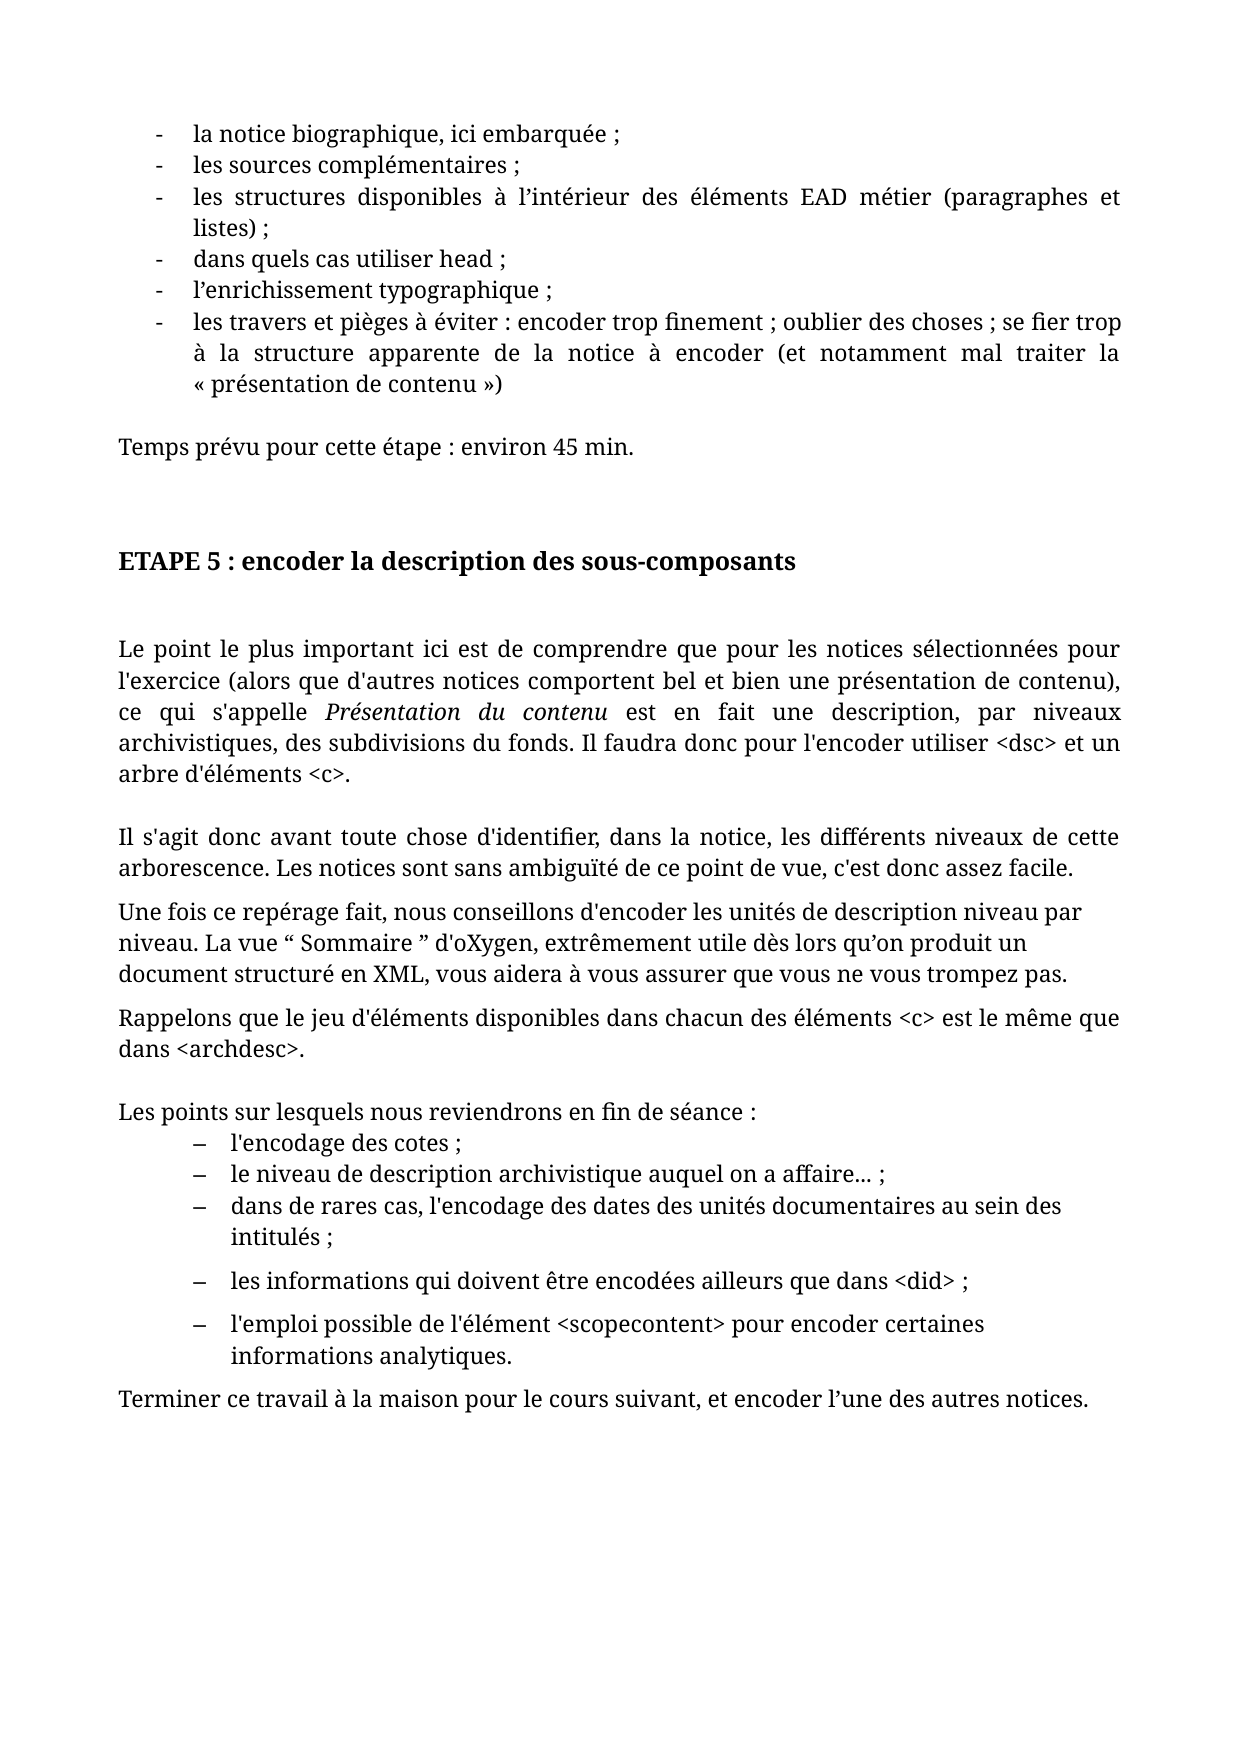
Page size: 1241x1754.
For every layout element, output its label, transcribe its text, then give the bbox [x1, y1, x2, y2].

text Temps prévu pour cette étape : environ 45 min. [118, 431, 1122, 462]
text Rappelons que le jeu d'éléments disponibles dans chacun des éléments <c> est le même que dans <archdesc>. [118, 1002, 1122, 1065]
list les informations qui doivent être encodées ailleurs que dans <did> ; [193, 1265, 1122, 1296]
list les sources complémentaires ; [156, 149, 1122, 181]
text Les points sur lesquels nous reviendrons en fin de séance : [118, 1096, 1122, 1127]
subtitle ETAPE 5 : encoder la description des sous-composants [118, 543, 1122, 577]
text Le point le plus important ici est de comprendre que pour les notices sélectionnées pour l'exercice (alors que d'autres notices comportent bel et bien une présentation de contenu), ce qui s'appelle Présentation du contenu est en fait une description, par niveaux archivistiques, des subdivisions du fonds. Il faudra donc pour l'encoder utiliser <dsc> et un arbre d'éléments <c>. [118, 633, 1122, 790]
list dans quels cas utiliser head ; [156, 243, 1122, 274]
list le niveau de description archivistique auquel on a affaire... ; [193, 1158, 1122, 1190]
text Il s'agit donc avant toute chose d'identifier, dans la notice, les différents niveaux de cette arborescence. Les notices sont sans ambiguïté de ce point de vue, c'est donc assez facile. [118, 821, 1122, 883]
list l’enrichissement typographique ; [156, 274, 1122, 306]
list les travers et pièges à éviter : encoder trop finement ; oublier des choses ; se fier trop à la structure apparente de la notice à encoder (et notamment mal traiter la « présentation de contenu ») [156, 306, 1122, 399]
list l'encodage des cotes ; [193, 1127, 1122, 1158]
list dans de rares cas, l'encodage des dates des unités documentaires au sein des intitulés ; [193, 1190, 1122, 1252]
text Terminer ce travail à la maison pour le cours suivant, et encoder l’une des autres notices. [118, 1383, 1122, 1415]
list l'emploi possible de l'élément <scopecontent> pour encoder certaines informations analytiques. [193, 1308, 1122, 1371]
list la notice biographique, ici embarquée ; [156, 118, 1122, 149]
text Une fois ce repérage fait, nous conseillons d'encoder les unités de description niveau par niveau. La vue “ Sommaire ” d'oXygen, extrêmement utile dès lors qu’on produit un document structuré en XML, vous aidera à vous assurer que vous ne vous trompez pas. [118, 896, 1122, 990]
list les structures disponibles à l’intérieur des éléments EAD métier (paragraphes et listes) ; [156, 181, 1122, 243]
